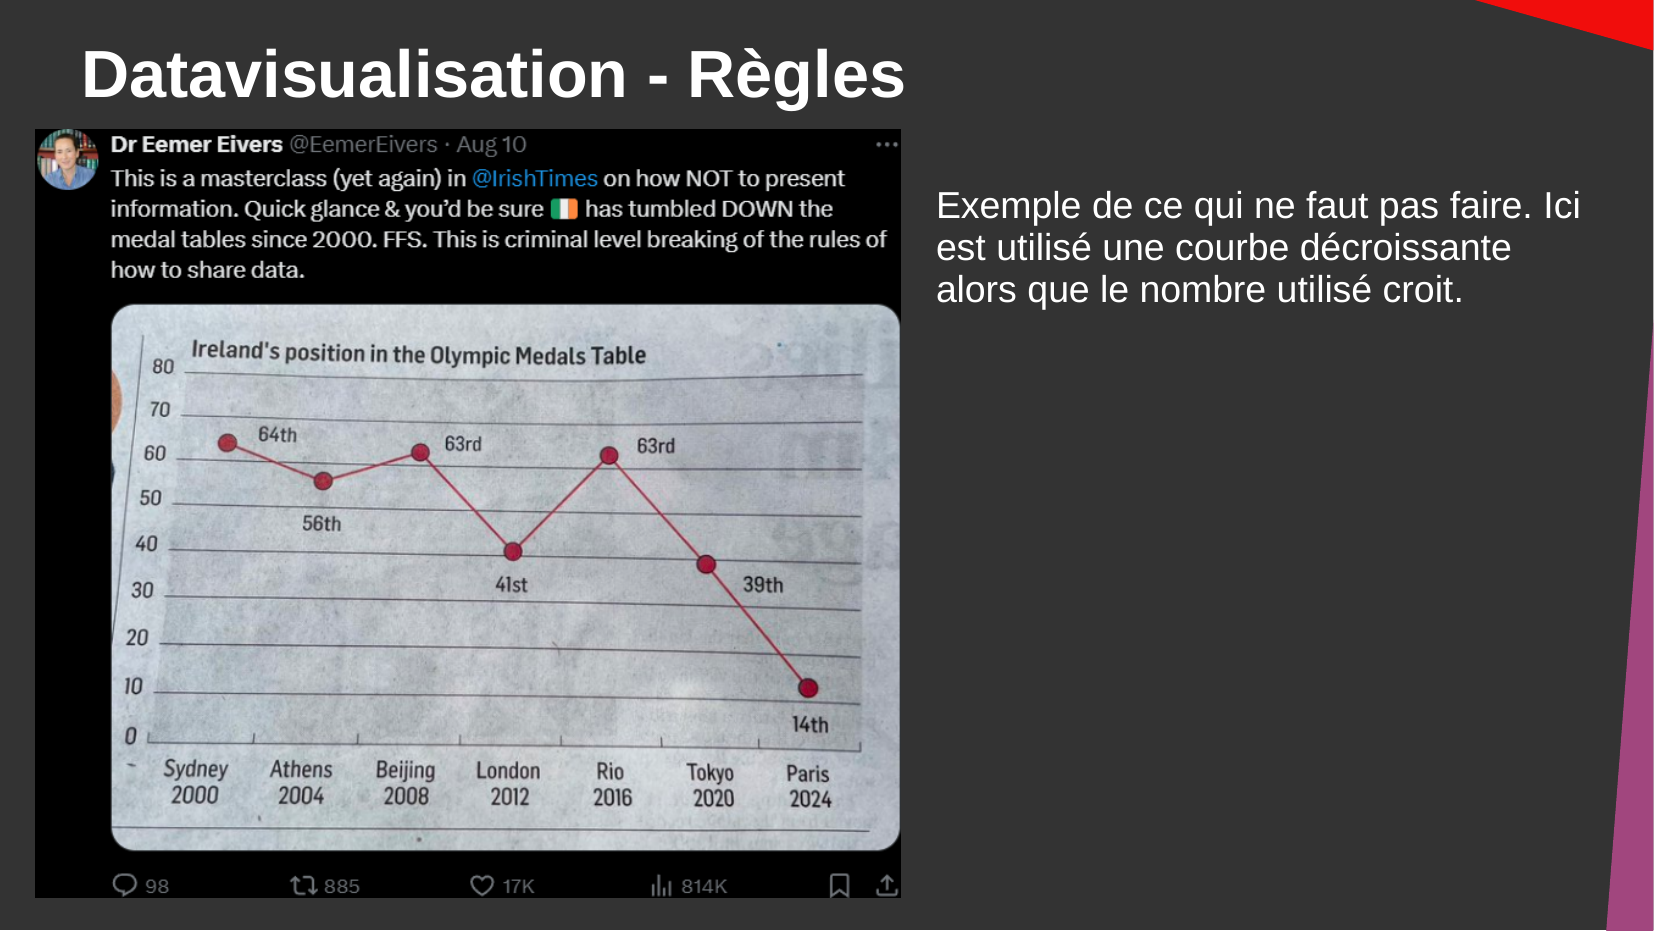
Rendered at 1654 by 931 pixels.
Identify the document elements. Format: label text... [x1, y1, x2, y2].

text_box Exemple de ce qui ne faut pas faire. Ici est utilisé une courbe décroissante alors que le nombre utilisé croit. [921, 177, 1607, 626]
title Datavisualisation - Règles [81, 37, 1570, 122]
picture [35, 129, 901, 898]
text_box [1474, 0, 1654, 51]
text_box [1606, 313, 1654, 931]
